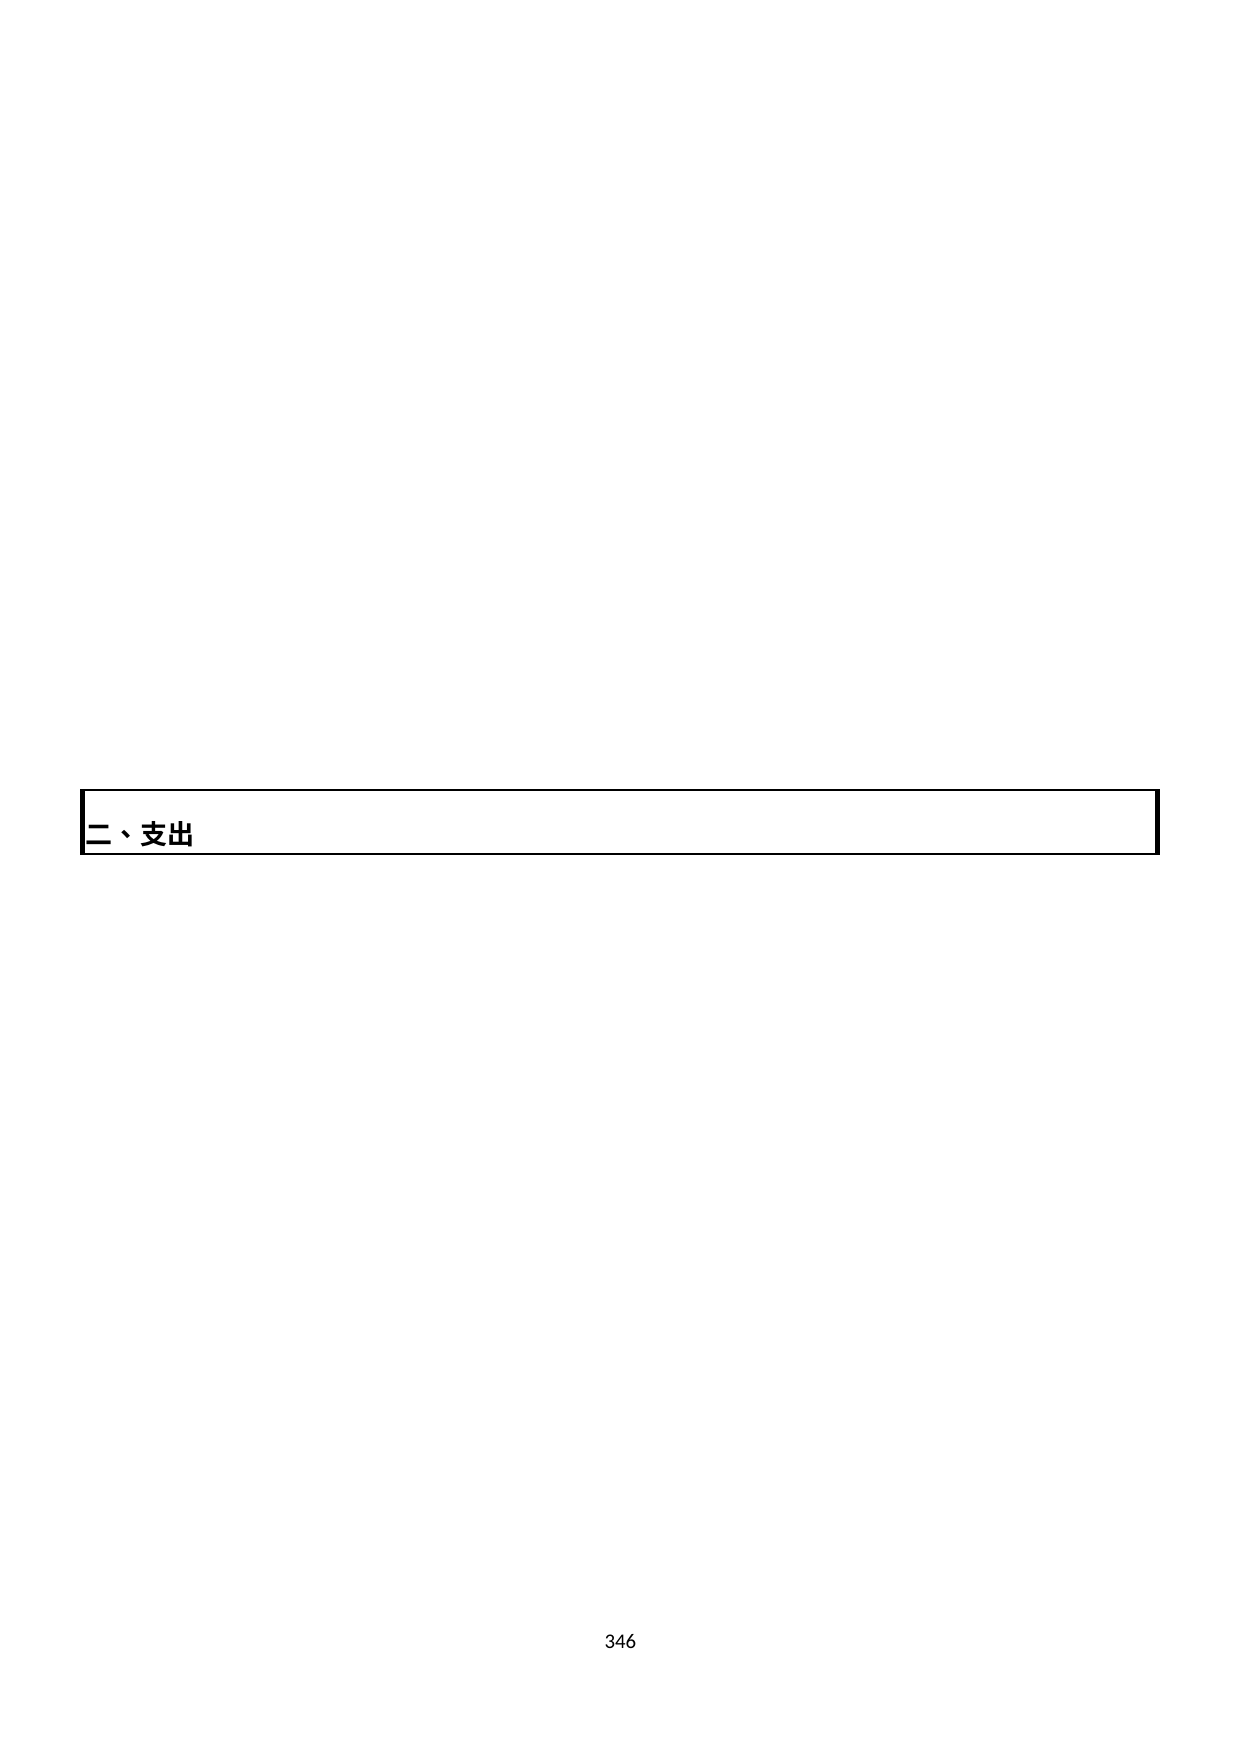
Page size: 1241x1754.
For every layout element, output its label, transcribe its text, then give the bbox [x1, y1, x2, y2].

table_cell 二、支出 [85, 791, 1155, 853]
